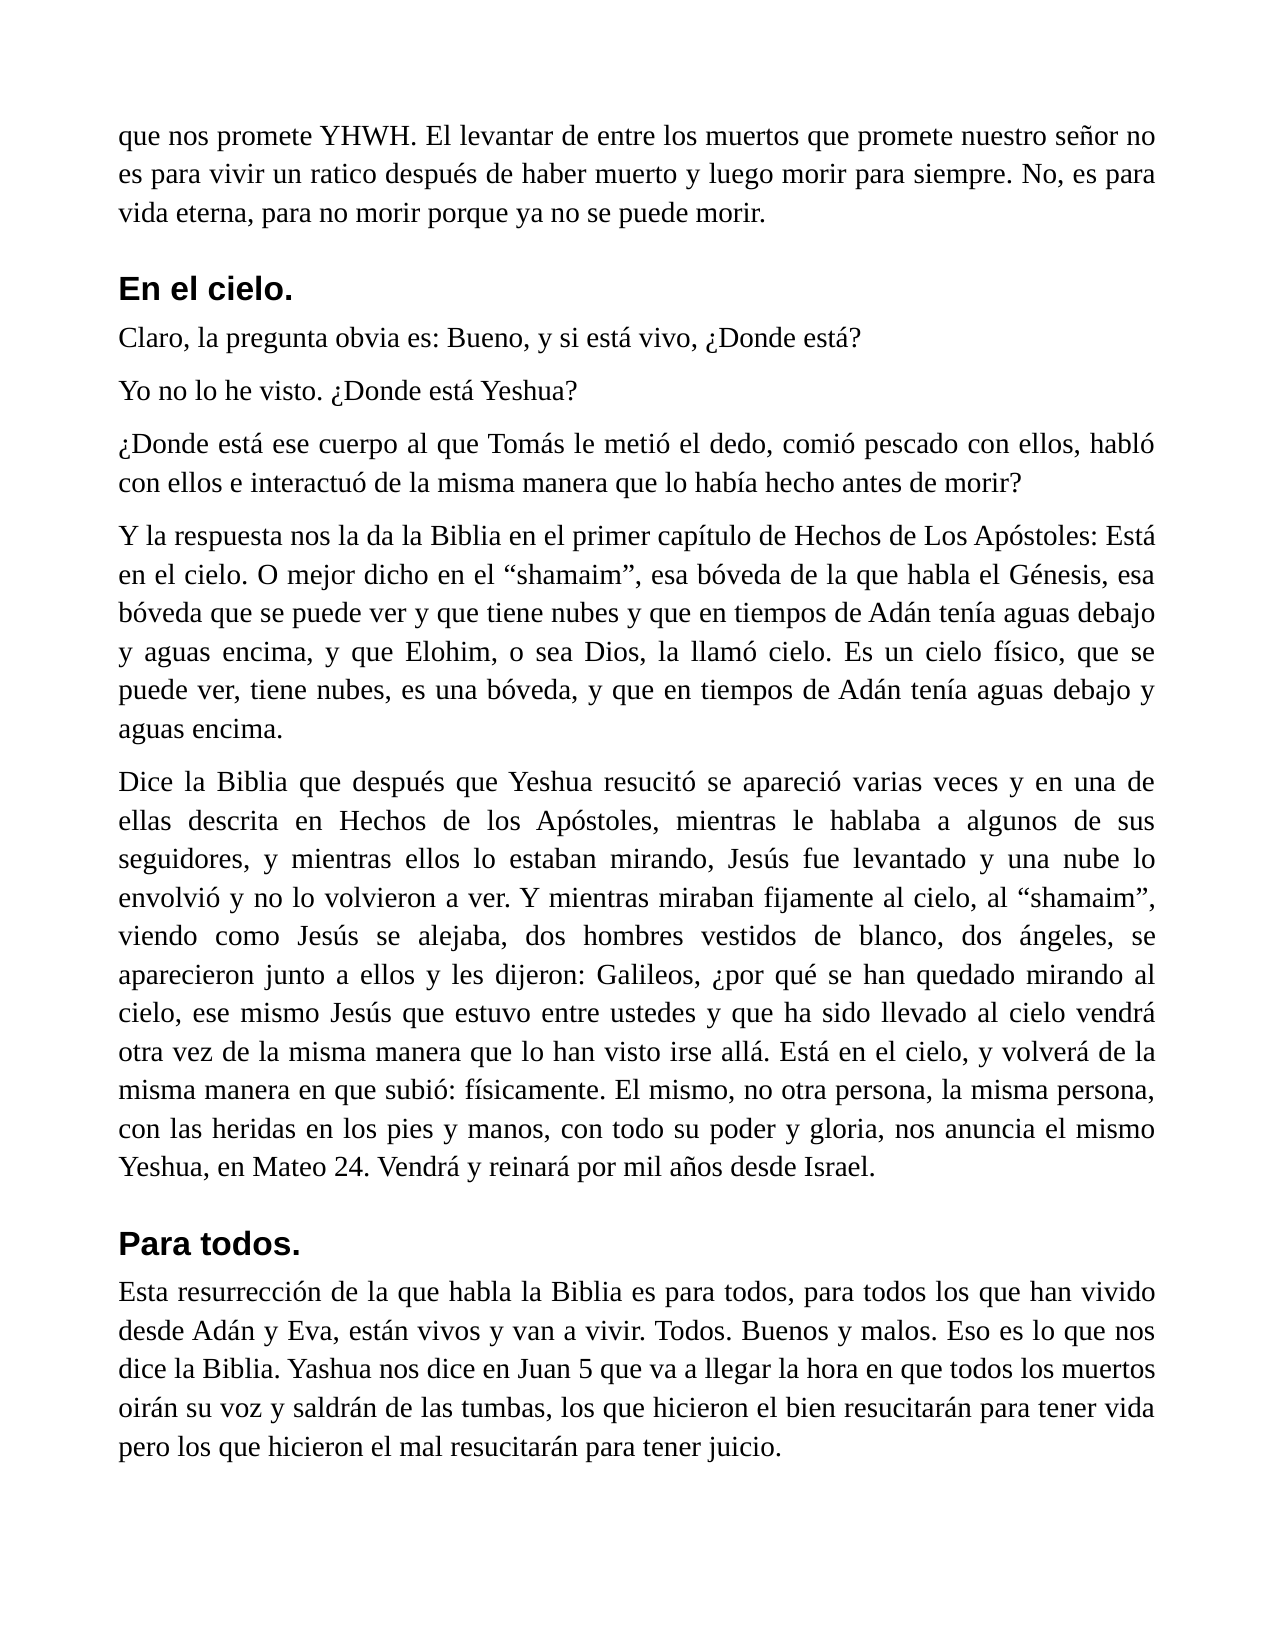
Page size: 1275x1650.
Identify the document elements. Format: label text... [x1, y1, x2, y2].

subtitle En el cielo. [118, 269, 1157, 308]
text Y la respuesta nos la da la Biblia en el primer capítulo de Hechos de Los Apóstoles: Está en el cielo. O mejor dicho en el “shamaim”, esa bóveda de la que habla el Génesis, esa bóveda que se puede ver y que tiene nubes y que en tiempos de Adán tenía aguas debajo y aguas encima, y que Elohim, o sea Dios, la llamó cielo. Es un cielo físico, que se puede ver, tiene nubes, es una bóveda, y que en tiempos de Adán tenía aguas debajo y aguas encima. [118, 518, 1157, 744]
text ¿Donde está ese cuerpo al que Tomás le metió el dedo, comió pescado con ellos, habló con ellos e interactuó de la misma manera que lo había hecho antes de morir? [118, 427, 1157, 499]
text Yo no lo he visto. ¿Donde está Yeshua? [118, 373, 1157, 407]
text Esta resurrección de la que habla la Biblia es para todos, para todos los que han vivido desde Adán y Eva, están vivos y van a vivir. Todos. Buenos y malos. Eso es lo que nos dice la Biblia. Yashua nos dice en Juan 5 que va a llegar la hora en que todos los muertos oirán su voz y saldrán de las tumbas, los que hicieron el bien resucitarán para tener vida pero los que hicieron el mal resucitarán para tener juicio. [118, 1274, 1157, 1462]
text Dice la Biblia que después que Yeshua resucitó se apareció varias veces y en una de ellas descrita en Hechos de los Apóstoles, mientras le hablaba a algunos de sus seguidores, y mientras ellos lo estaban mirando, Jesús fue levantado y una nube lo envolvió y no lo volvieron a ver. Y mientras miraban fijamente al cielo, al “shamaim”, viendo como Jesús se alejaba, dos hombres vestidos de blanco, dos ángeles, se aparecieron junto a ellos y les dijeron: Galileos, ¿por qué se han quedado mirando al cielo, ese mismo Jesús que estuvo entre ustedes y que ha sido llevado al cielo vendrá otra vez de la misma manera que lo han visto irse allá. Está en el cielo, y volverá de la misma manera en que subió: físicamente. El mismo, no otra persona, la misma persona, con las heridas en los pies y manos, con todo su poder y gloria, nos anuncia el mismo Yeshua, en Mateo 24. Vendrá y reinará por mil años desde Israel. [118, 764, 1157, 1183]
text Claro, la pregunta obvia es: Bueno, y si está vivo, ¿Donde está? [118, 320, 1157, 354]
text que nos promete YHWH. El levantar de entre los muertos que promete nuestro señor no es para vivir un ratico después de haber muerto y luego morir para siempre. No, es para vida eterna, para no morir porque ya no se puede morir. [118, 118, 1157, 229]
subtitle Para todos. [118, 1223, 1157, 1262]
